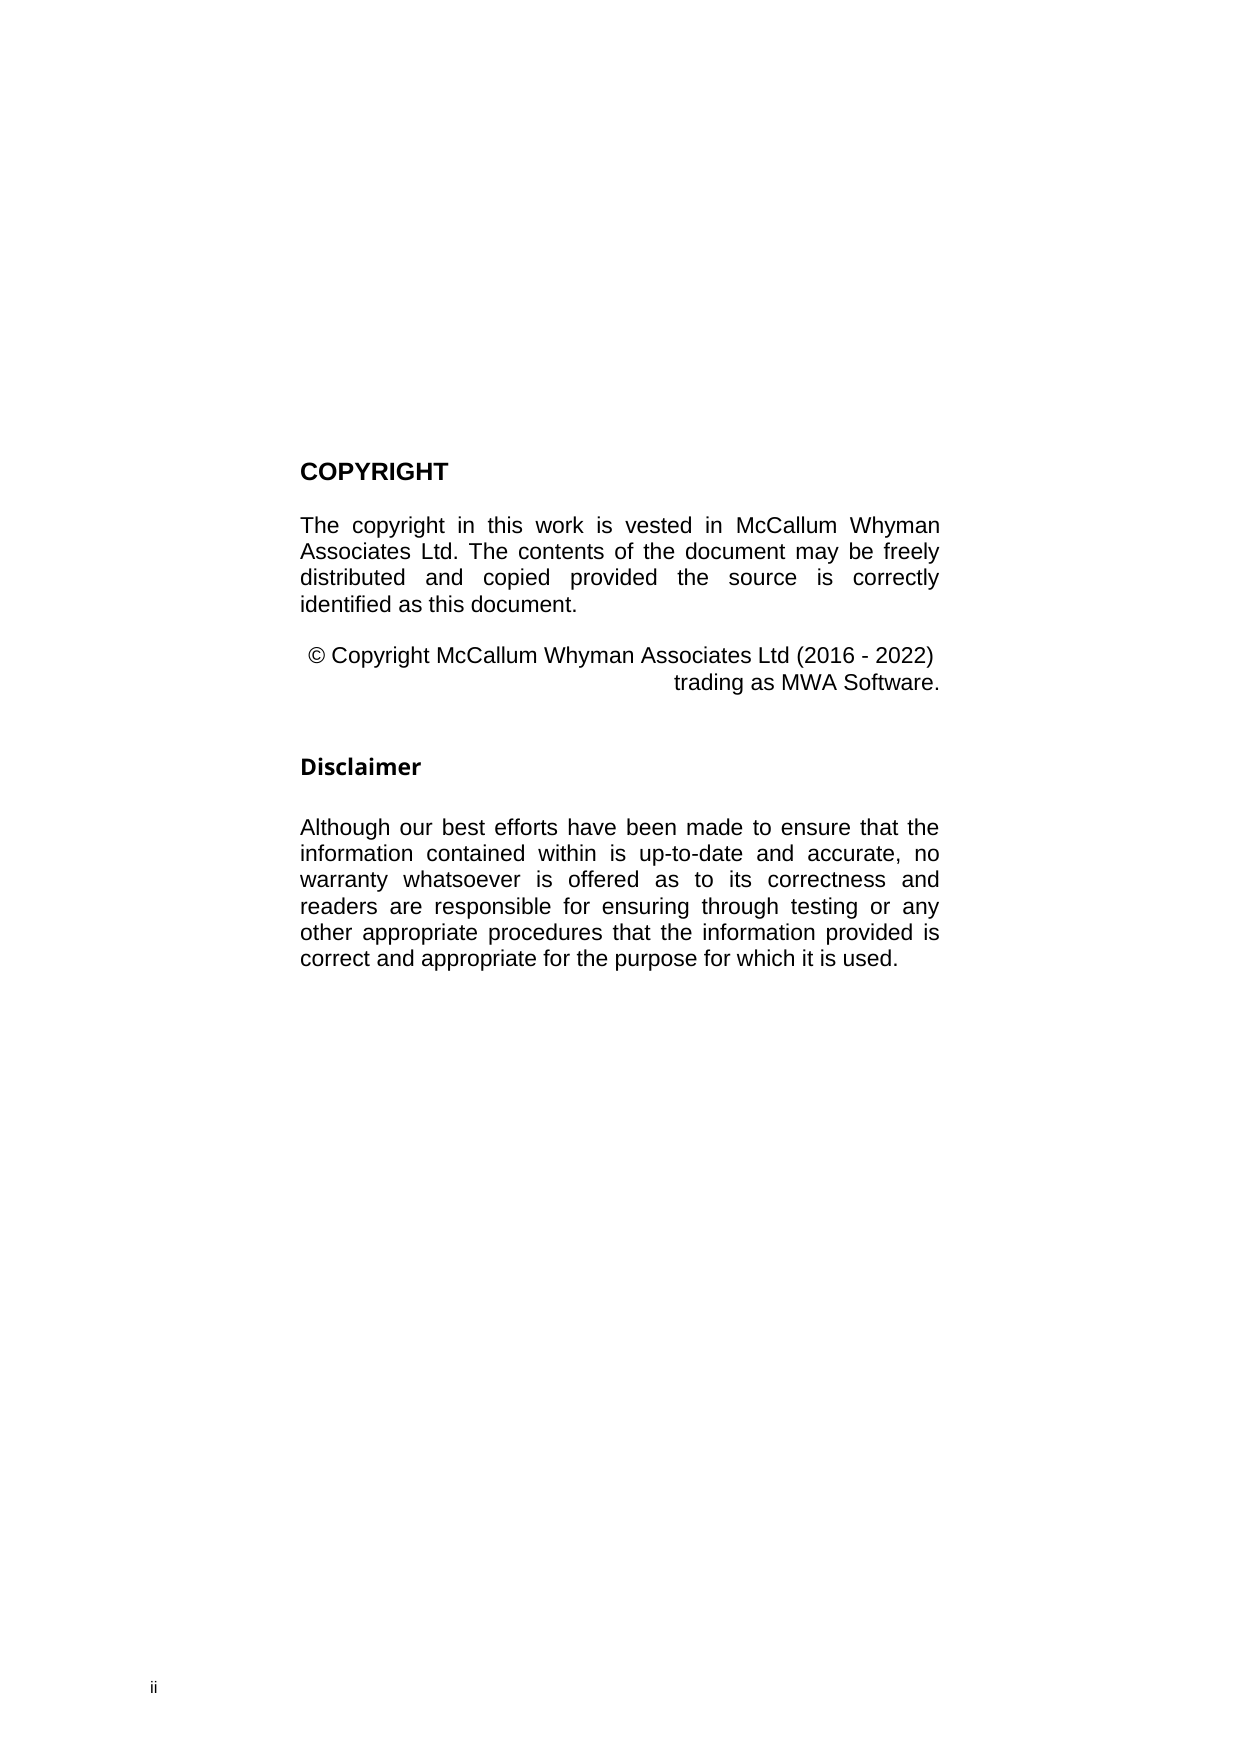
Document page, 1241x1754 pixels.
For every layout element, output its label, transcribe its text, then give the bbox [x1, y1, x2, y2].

text © Copyright McCallum Whyman Associates Ltd (2016 - 2022) trading as MWA Software. [300, 642, 940, 695]
text The copyright in this work is vested in McCallum Whyman Associates Ltd. The contents of the document may be freely distributed and copied provided the source is correctly identified as this document. [300, 512, 940, 617]
text Disclaimer [300, 751, 1090, 782]
text COPYRIGHT [300, 457, 940, 485]
text Although our best efforts have been made to ensure that the information contained within is up-to-date and accurate, no warranty whatsoever is offered as to its correctness and readers are responsible for ensuring through testing or any other appropriate procedures that the information provided is correct and appropriate for the purpose for which it is used. [300, 813, 940, 972]
